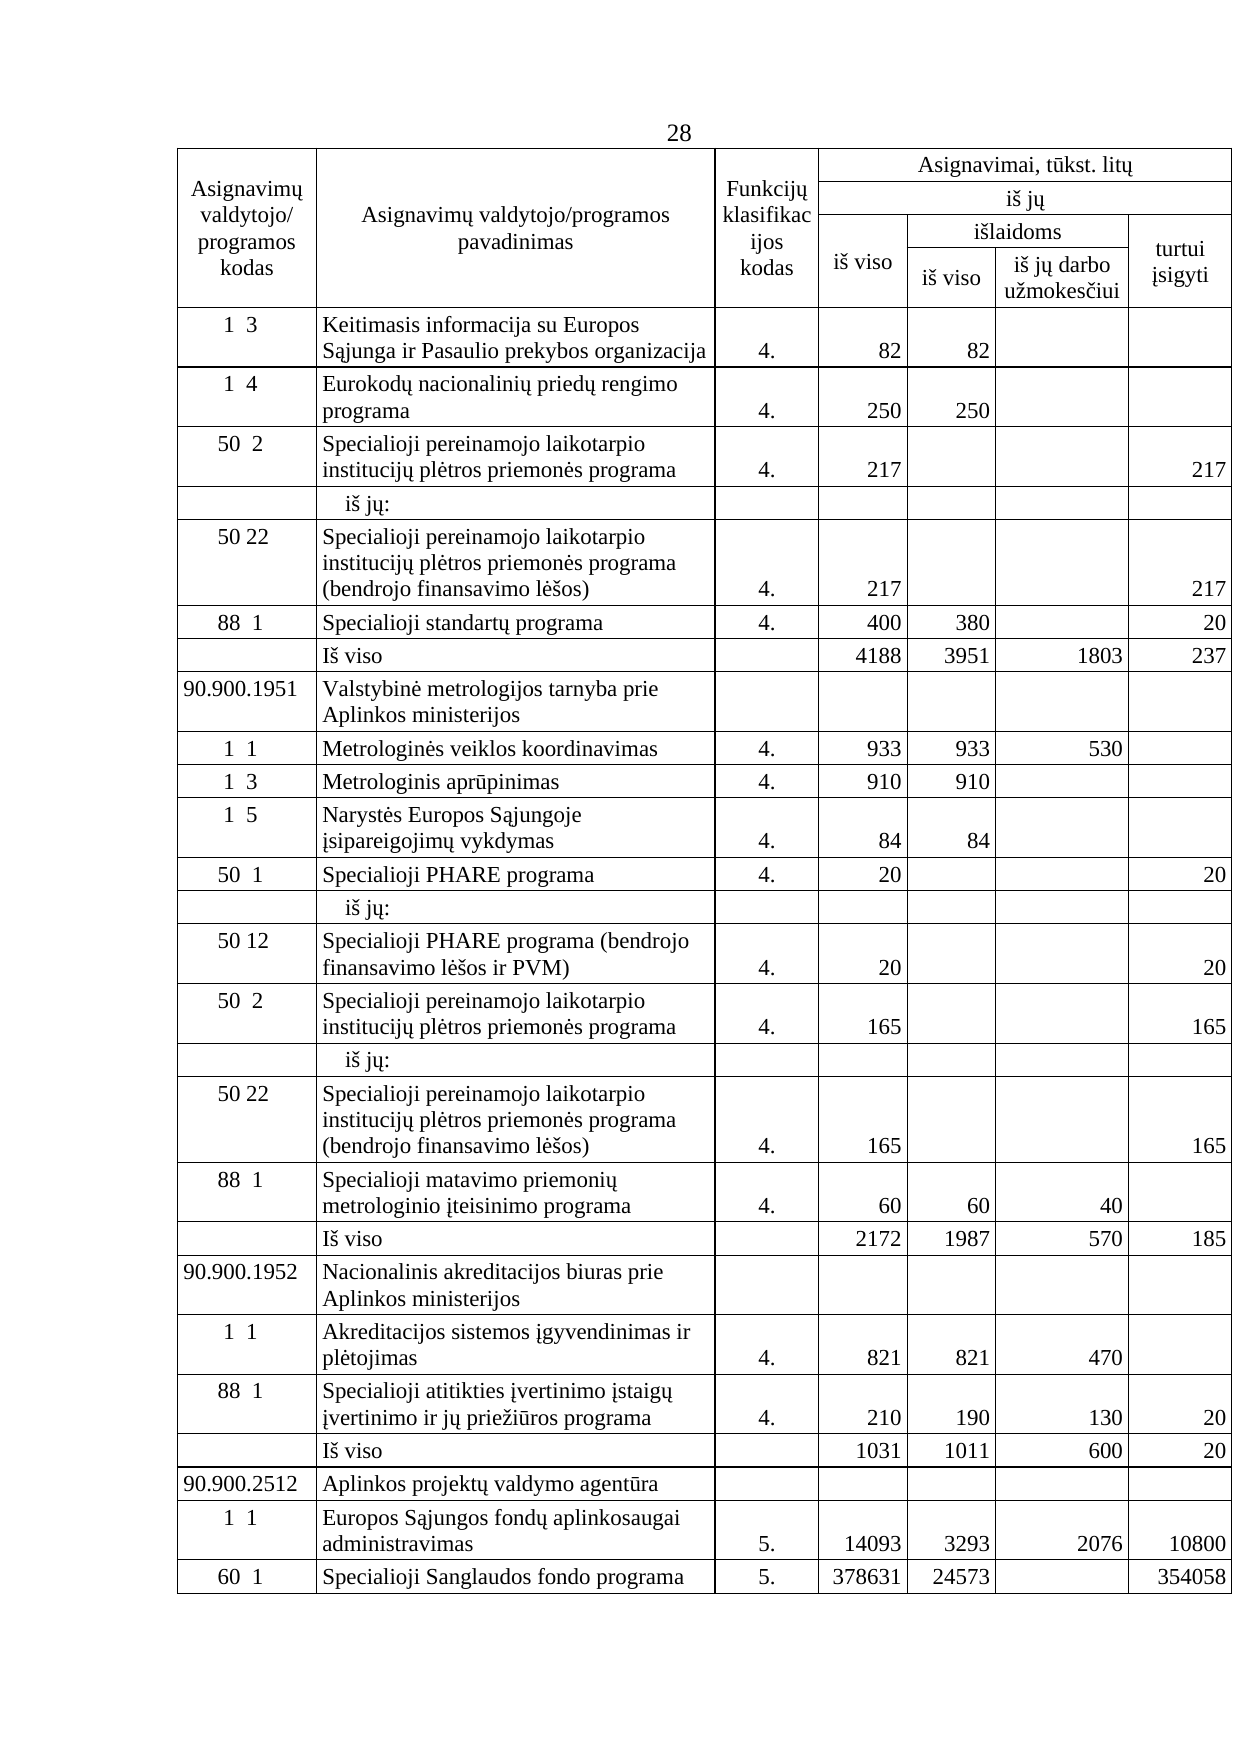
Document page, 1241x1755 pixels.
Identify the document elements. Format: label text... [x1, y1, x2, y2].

table_cell 10800 [1129, 1501, 1231, 1559]
table_cell 821 [819, 1315, 907, 1374]
table_cell [716, 1434, 818, 1466]
table_cell 20 [1129, 606, 1231, 638]
table_cell 1 4 [178, 368, 316, 426]
table_cell Europos Sąjungos fondų aplinkosaugai administravimas [317, 1501, 714, 1559]
table_cell 5. [716, 1560, 818, 1592]
table_cell [178, 639, 316, 671]
table_cell [996, 672, 1128, 731]
table_header Funkcijų klasifikacijos kodas [716, 149, 818, 307]
table_cell [996, 798, 1128, 857]
table_cell 910 [819, 765, 907, 797]
table_cell [716, 1468, 818, 1500]
table_cell 20 [1129, 1434, 1231, 1466]
table_cell [908, 1077, 995, 1162]
table_cell 4. [716, 427, 818, 486]
table_cell [996, 308, 1128, 366]
table_cell 1011 [908, 1434, 995, 1466]
table_cell 250 [908, 368, 995, 426]
table_cell [996, 765, 1128, 797]
table_cell 4. [716, 798, 818, 857]
table_cell 600 [996, 1434, 1128, 1466]
table_cell [1129, 891, 1231, 923]
table_cell 4. [716, 520, 818, 605]
table_cell Specialioji matavimo priemonių metrologinio įteisinimo programa [317, 1163, 714, 1221]
table_cell 470 [996, 1315, 1128, 1374]
table_cell [1129, 308, 1231, 366]
table_cell 20 [1129, 924, 1231, 983]
table_cell [1129, 732, 1231, 764]
table_cell 165 [1129, 984, 1231, 1042]
table_cell Akreditacijos sistemos įgyvendinimas ir plėtojimas [317, 1315, 714, 1374]
table_cell 20 [1129, 858, 1231, 890]
table_cell [908, 1044, 995, 1076]
table_cell 217 [1129, 520, 1231, 605]
table_cell Aplinkos projektų valdymo agentūra [317, 1468, 714, 1500]
table_cell iš viso [908, 248, 995, 307]
table_header Asignavimai, tūkst. litų [819, 149, 1231, 181]
table_cell [716, 1222, 818, 1254]
table_cell [996, 924, 1128, 983]
table_cell iš jų [819, 182, 1231, 214]
table_header Asignavimų valdytojo/ programos kodas [178, 149, 316, 307]
table_cell [819, 1044, 907, 1076]
table_cell [1129, 1163, 1231, 1221]
table_cell Iš viso [317, 1222, 714, 1254]
table_header Asignavimų valdytojo/programos pavadinimas [317, 149, 714, 307]
table_cell 90.900.1952 [178, 1256, 316, 1314]
table_cell 933 [908, 732, 995, 764]
table_cell 4. [716, 308, 818, 366]
table_cell 1 1 [178, 1315, 316, 1374]
table_cell [996, 520, 1128, 605]
table_cell 50 1 [178, 858, 316, 890]
table_cell [908, 1468, 995, 1500]
table_cell 4. [716, 984, 818, 1042]
table_cell 50 22 [178, 520, 316, 605]
table_cell 5. [716, 1501, 818, 1559]
table_cell 250 [819, 368, 907, 426]
table_cell 2076 [996, 1501, 1128, 1559]
table_cell [1129, 1044, 1231, 1076]
table_cell Eurokodų nacionalinių priedų rengimo programa [317, 368, 714, 426]
table_cell [1129, 672, 1231, 731]
table_cell 4. [716, 1163, 818, 1221]
table_cell 185 [1129, 1222, 1231, 1254]
table_cell 4. [716, 368, 818, 426]
table_cell [716, 1044, 818, 1076]
table_cell [1129, 1315, 1231, 1374]
table_cell Keitimasis informacija su Europos Sąjunga ir Pasaulio prekybos organizacija [317, 308, 714, 366]
table_cell [996, 858, 1128, 890]
table_cell 50 2 [178, 984, 316, 1042]
table_cell 82 [908, 308, 995, 366]
table_cell 1 1 [178, 1501, 316, 1559]
table_cell [996, 487, 1128, 519]
table_cell 237 [1129, 639, 1231, 671]
table_cell 530 [996, 732, 1128, 764]
table_cell 50 2 [178, 427, 316, 486]
table_cell [996, 1468, 1128, 1500]
table_cell 1 1 [178, 732, 316, 764]
table_cell [996, 427, 1128, 486]
table_cell [996, 606, 1128, 638]
table_cell [178, 891, 316, 923]
table_cell [908, 891, 995, 923]
table_cell Metrologinis aprūpinimas [317, 765, 714, 797]
table_cell Specialioji pereinamojo laikotarpio institucijų plėtros priemonės programa [317, 984, 714, 1042]
table_cell [716, 487, 818, 519]
table_cell Specialioji PHARE programa (bendrojo finansavimo lėšos ir PVM) [317, 924, 714, 983]
table_cell 217 [819, 520, 907, 605]
table_cell [716, 1256, 818, 1314]
table_cell 84 [908, 798, 995, 857]
table_cell 4. [716, 924, 818, 983]
table_cell [178, 1044, 316, 1076]
table_cell 4. [716, 1375, 818, 1433]
table_cell 4. [716, 732, 818, 764]
table_cell 3951 [908, 639, 995, 671]
table_cell [908, 427, 995, 486]
table_cell Specialioji pereinamojo laikotarpio institucijų plėtros priemonės programa [317, 427, 714, 486]
table_cell [1129, 1256, 1231, 1314]
table_cell Specialioji standartų programa [317, 606, 714, 638]
table_cell [716, 672, 818, 731]
table_cell [178, 487, 316, 519]
table_cell 210 [819, 1375, 907, 1433]
table_cell 88 1 [178, 606, 316, 638]
table_cell 380 [908, 606, 995, 638]
table_cell Narystės Europos Sąjungoje įsipareigojimų vykdymas [317, 798, 714, 857]
table_cell 378631 [819, 1560, 907, 1592]
table_cell 60 1 [178, 1560, 316, 1592]
table_cell 217 [819, 427, 907, 486]
table_cell Iš viso [317, 639, 714, 671]
table_cell 1803 [996, 639, 1128, 671]
table_cell iš viso [819, 215, 907, 307]
table_cell Specialioji atitikties įvertinimo įstaigų įvertinimo ir jų priežiūros programa [317, 1375, 714, 1433]
table_cell 1 5 [178, 798, 316, 857]
table_cell 84 [819, 798, 907, 857]
table_cell [819, 487, 907, 519]
table_cell [908, 487, 995, 519]
table_cell iš jų: [317, 891, 714, 923]
table_cell [996, 891, 1128, 923]
table_cell 50 22 [178, 1077, 316, 1162]
table_cell Valstybinė metrologijos tarnyba prie Aplinkos ministerijos [317, 672, 714, 731]
table_cell 60 [819, 1163, 907, 1221]
table_cell 130 [996, 1375, 1128, 1433]
table_cell [996, 1077, 1128, 1162]
table_cell Specialioji PHARE programa [317, 858, 714, 890]
table_cell 90.900.1951 [178, 672, 316, 731]
table_cell 1 3 [178, 308, 316, 366]
table_cell 24573 [908, 1560, 995, 1592]
table_cell 60 [908, 1163, 995, 1221]
table_cell [908, 672, 995, 731]
table_cell 1031 [819, 1434, 907, 1466]
table_cell [819, 672, 907, 731]
table_cell [908, 1256, 995, 1314]
table_cell 4. [716, 606, 818, 638]
table_cell [1129, 487, 1231, 519]
table_cell išlaidoms [908, 215, 1128, 247]
table_cell [1129, 765, 1231, 797]
table_cell 4. [716, 858, 818, 890]
table_cell [819, 1468, 907, 1500]
table_cell 165 [819, 984, 907, 1042]
table_cell [996, 1044, 1128, 1076]
table_cell 933 [819, 732, 907, 764]
table_cell [1129, 1468, 1231, 1500]
table_cell [178, 1222, 316, 1254]
table_cell Specialioji pereinamojo laikotarpio institucijų plėtros priemonės programa (bendrojo finansavimo lėšos) [317, 520, 714, 605]
table_cell 217 [1129, 427, 1231, 486]
table_cell [716, 639, 818, 671]
table_cell [716, 891, 818, 923]
table_cell 20 [1129, 1375, 1231, 1433]
table_cell 4188 [819, 639, 907, 671]
table_cell 821 [908, 1315, 995, 1374]
table_cell 82 [819, 308, 907, 366]
table_cell 20 [819, 858, 907, 890]
table_cell 1987 [908, 1222, 995, 1254]
table_cell 40 [996, 1163, 1128, 1221]
table_cell 570 [996, 1222, 1128, 1254]
table_cell [908, 984, 995, 1042]
table_cell Iš viso [317, 1434, 714, 1466]
table_cell Specialioji Sanglaudos fondo programa [317, 1560, 714, 1592]
table_cell Metrologinės veiklos koordinavimas [317, 732, 714, 764]
table_cell [819, 1256, 907, 1314]
table_cell turtui įsigyti [1129, 215, 1231, 307]
table_cell [996, 368, 1128, 426]
table_cell [178, 1434, 316, 1466]
table_cell [908, 520, 995, 605]
table_cell 14093 [819, 1501, 907, 1559]
table_cell iš jų: [317, 1044, 714, 1076]
table_cell [1129, 368, 1231, 426]
table_cell iš jų: [317, 487, 714, 519]
table_cell 354058 [1129, 1560, 1231, 1592]
table_cell 165 [819, 1077, 907, 1162]
table_cell 90.900.2512 [178, 1468, 316, 1500]
table_cell 50 12 [178, 924, 316, 983]
table_cell [996, 1256, 1128, 1314]
table_cell [908, 858, 995, 890]
table_cell [908, 924, 995, 983]
table_cell 3293 [908, 1501, 995, 1559]
table_cell 1 3 [178, 765, 316, 797]
table_cell 88 1 [178, 1163, 316, 1221]
table_cell [819, 891, 907, 923]
table_cell [1129, 798, 1231, 857]
table_cell 165 [1129, 1077, 1231, 1162]
table_cell iš jų darbo užmokesčiui [996, 248, 1128, 307]
table_cell [996, 1560, 1128, 1592]
table_cell 20 [819, 924, 907, 983]
table_cell Nacionalinis akreditacijos biuras prie Aplinkos ministerijos [317, 1256, 714, 1314]
table_cell 4. [716, 1315, 818, 1374]
table_cell [996, 984, 1128, 1042]
table_cell 910 [908, 765, 995, 797]
table_cell 88 1 [178, 1375, 316, 1433]
table_cell 4. [716, 1077, 818, 1162]
table_cell Specialioji pereinamojo laikotarpio institucijų plėtros priemonės programa (bendrojo finansavimo lėšos) [317, 1077, 714, 1162]
table_cell 2172 [819, 1222, 907, 1254]
table_cell 400 [819, 606, 907, 638]
table_cell 190 [908, 1375, 995, 1433]
table_cell 4. [716, 765, 818, 797]
